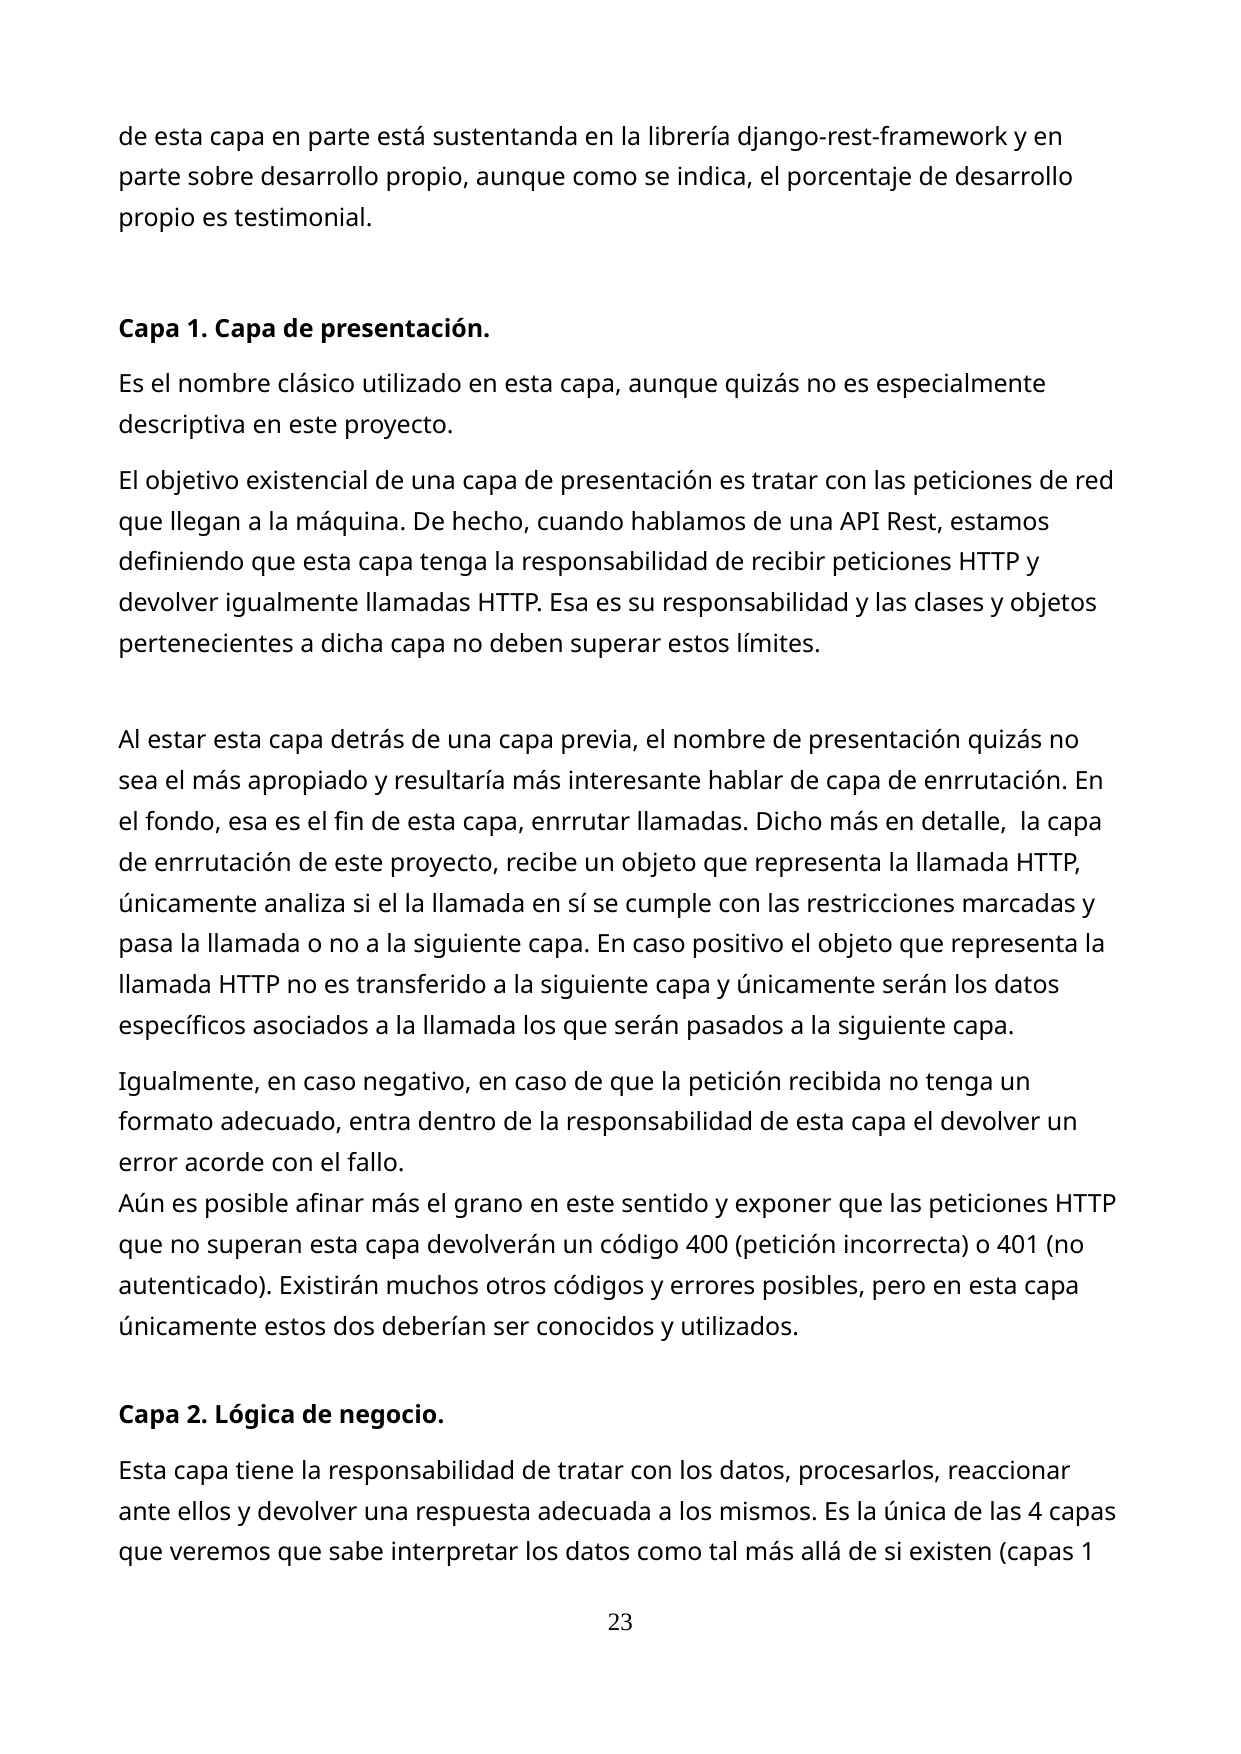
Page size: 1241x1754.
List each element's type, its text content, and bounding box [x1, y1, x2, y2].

text Capa 1. Capa de presentación. [118, 311, 1122, 345]
text Al estar esta capa detrás de una capa previa, el nombre de presentación quizás no sea el más apropiado y resultaría más interesante hablar de capa de enrrutación. En el fondo, esa es el fin de esta capa, enrrutar llamadas. Dicho más en detalle, la capa de enrrutación de este proyecto, recibe un objeto que representa la llamada HTTP, únicamente analiza si el la llamada en sí se cumple con las restricciones marcadas y pasa la llamada o no a la siguiente capa. En caso positivo el objeto que representa la llamada HTTP no es transferido a la siguiente capa y únicamente serán los datos específicos asociados a la llamada los que serán pasados a la siguiente capa. [118, 722, 1122, 1042]
text Capa 2. Lógica de negocio. [118, 1397, 1122, 1431]
text Igualmente, en caso negativo, en caso de que la petición recibida no tenga un formato adecuado, entra dentro de la responsabilidad de esta capa el devolver un error acorde con el fallo. Aún es posible afinar más el grano en este sentido y exponer que las peticiones HTTP que no superan esta capa devolverán un código 400 (petición incorrecta) o 401 (no autenticado). Existirán muchos otros códigos y errores posibles, pero en esta capa únicamente estos dos deberían ser conocidos y utilizados. [118, 1063, 1122, 1377]
text de esta capa en parte está sustentanda en la librería django-rest-framework y en parte sobre desarrollo propio, aunque como se indica, el porcentaje de desarrollo propio es testimonial. [118, 118, 1122, 234]
text Es el nombre clásico utilizado en esta capa, aunque quizás no es especialmente descriptiva en este proyecto. [118, 366, 1122, 441]
text El objetivo existencial de una capa de presentación es tratar con las peticiones de red que llegan a la máquina. De hecho, cuando hablamos de una API Rest, estamos definiendo que esta capa tenga la responsabilidad de recibir peticiones HTTP y devolver igualmente llamadas HTTP. Esa es su responsabilidad y las clases y objetos pertenecientes a dicha capa no deben superar estos límites. [118, 462, 1122, 701]
text Esta capa tiene la responsabilidad de tratar con los datos, procesarlos, reaccionar ante ellos y devolver una respuesta adecuada a los mismos. Es la única de las 4 capas que veremos que sabe interpretar los datos como tal más allá de si existen (capas 1 [118, 1452, 1122, 1568]
